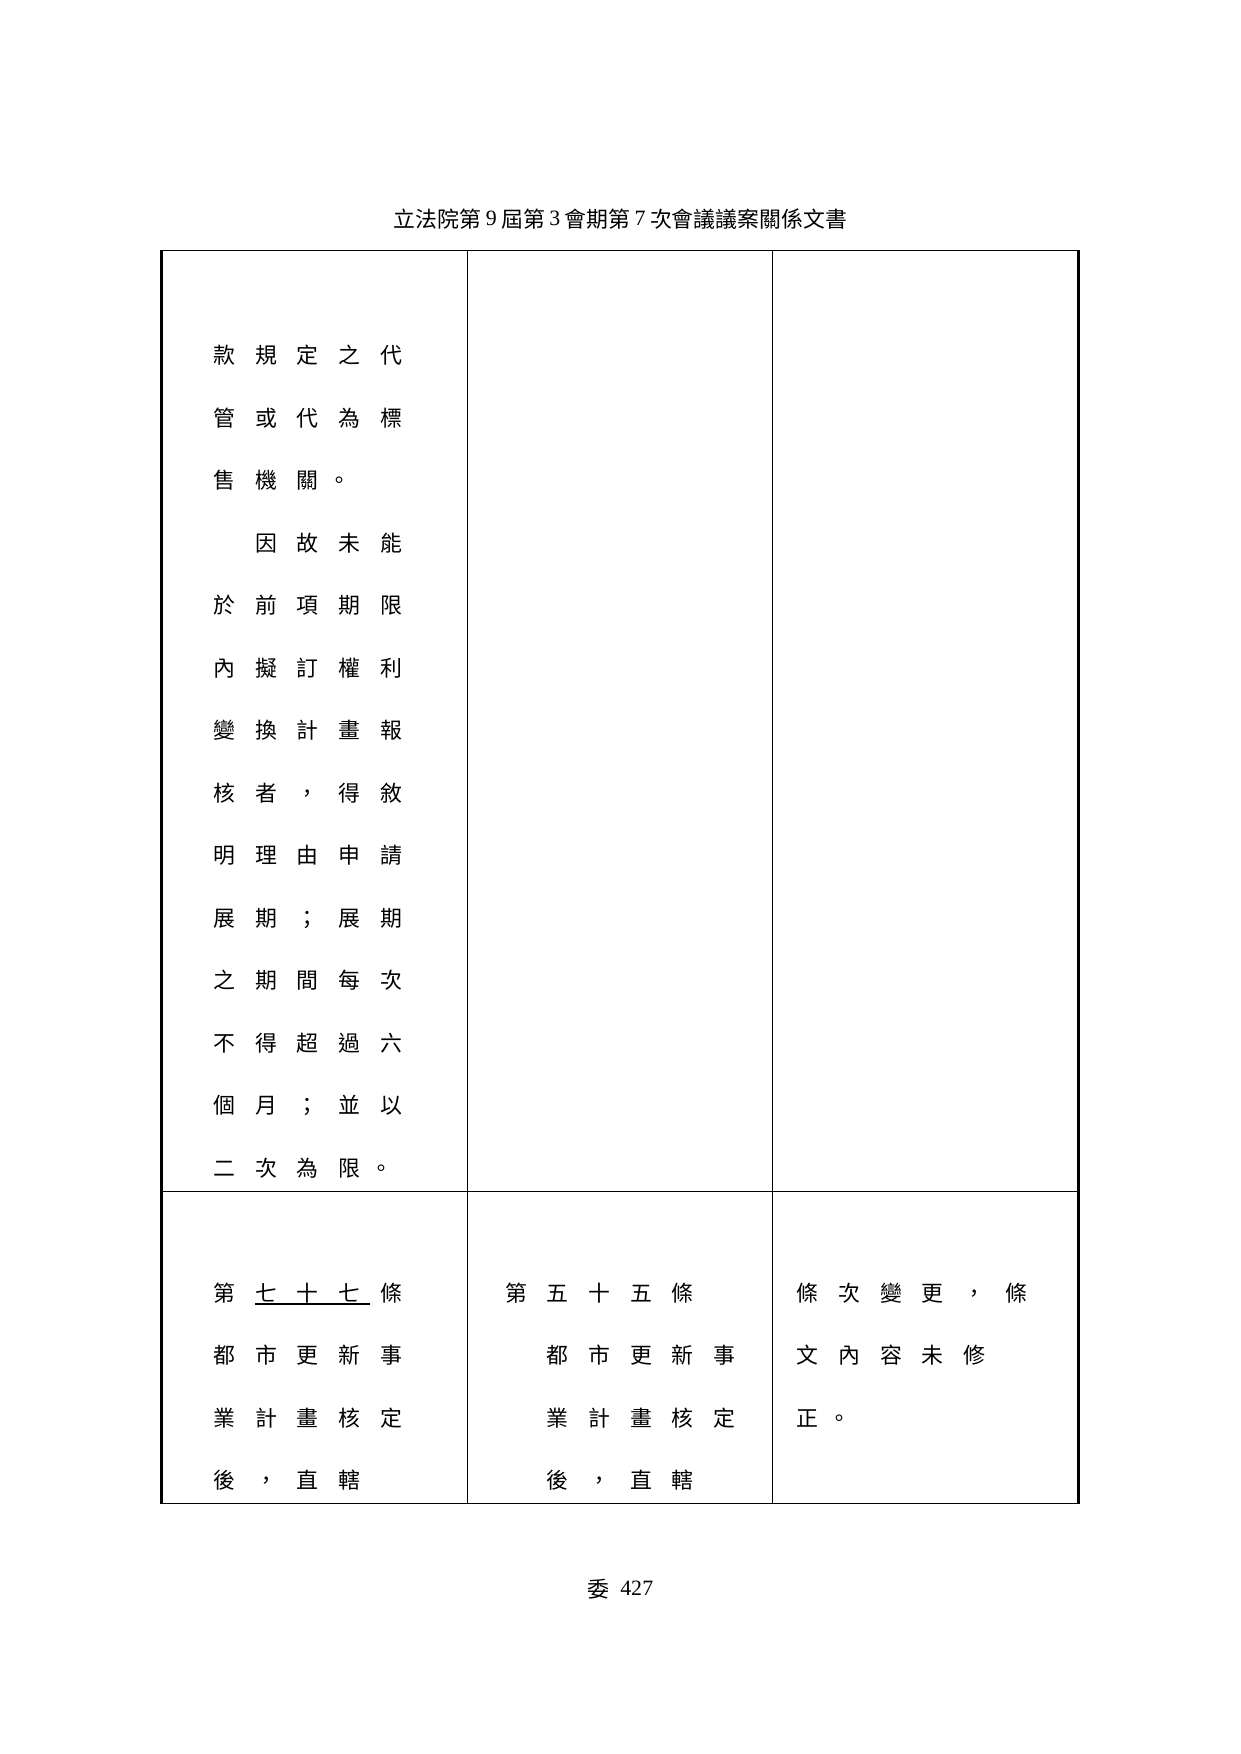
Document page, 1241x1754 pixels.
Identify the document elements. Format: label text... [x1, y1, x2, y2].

table_cell 第五十五條 都市更新事業計畫核定後，直轄 [468, 1192, 772, 1503]
table_cell 條次變更，條文內容未修正。 [773, 1192, 1077, 1503]
table_cell 款規定之代管或代為標售機關。 因故未能於前項期限內擬訂權利變換計畫報核者，得敘明理由申請展期；展期之期間每次不得超過六個月；並以二次為限。 [163, 251, 467, 1191]
table_cell [468, 251, 772, 1191]
table_cell 第七十七條 都市更新事業計畫核定後，直轄 [163, 1192, 467, 1503]
table_cell [773, 251, 1077, 1191]
